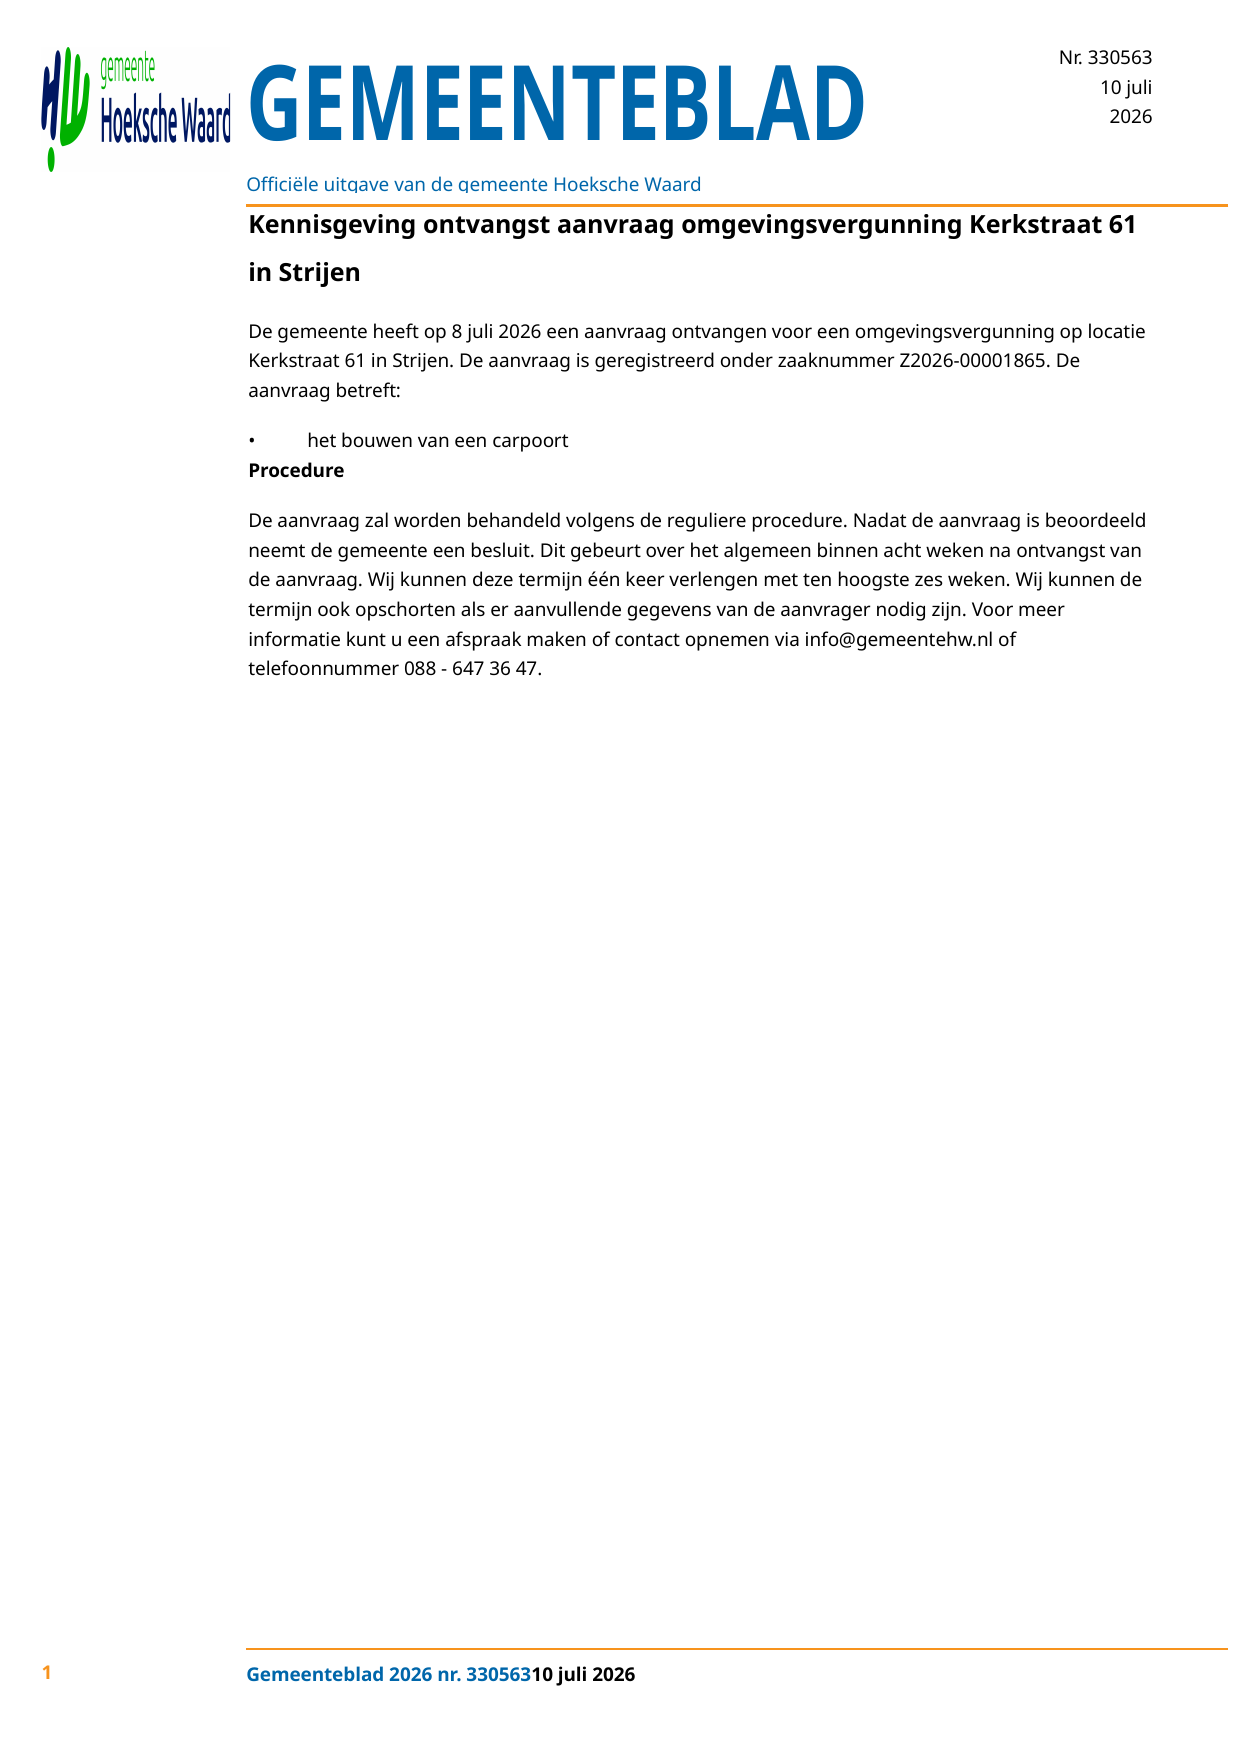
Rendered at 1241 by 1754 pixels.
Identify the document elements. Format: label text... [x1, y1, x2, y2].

list het bouwen van een carpoort [248, 427, 1152, 453]
text De gemeente heeft op 8 juli 2026 een aanvraag ontvangen voor een omgevingsvergunning op locatie Kerkstraat 61 in Strijen. De aanvraag is geregistreerd onder zaaknummer Z2026-00001865. De aanvraag betreft: [248, 318, 1152, 403]
picture [41, 47, 231, 172]
text Procedure [248, 457, 1152, 483]
text De aanvraag zal worden behandeld volgens de reguliere procedure. Nadat de aanvraag is beoordeeld neemt de gemeente een besluit. Dit gebeurt over het algemeen binnen acht weken na ontvangst van de aanvraag. Wij kunnen deze termijn één keer verlengen met ten hoogste zes weken. Wij kunnen de termijn ook opschorten als er aanvullende gegevens van de aanvrager nodig zijn. Voor meer informatie kunt u een afspraak maken of contact opnemen via info@gemeentehw.nl of telefoonnummer 088 - 647 36 47. [248, 507, 1152, 681]
text Kennisgeving ontvangst aanvraag omgevingsvergunning Kerkstraat 61 in Strijen [248, 207, 1152, 288]
